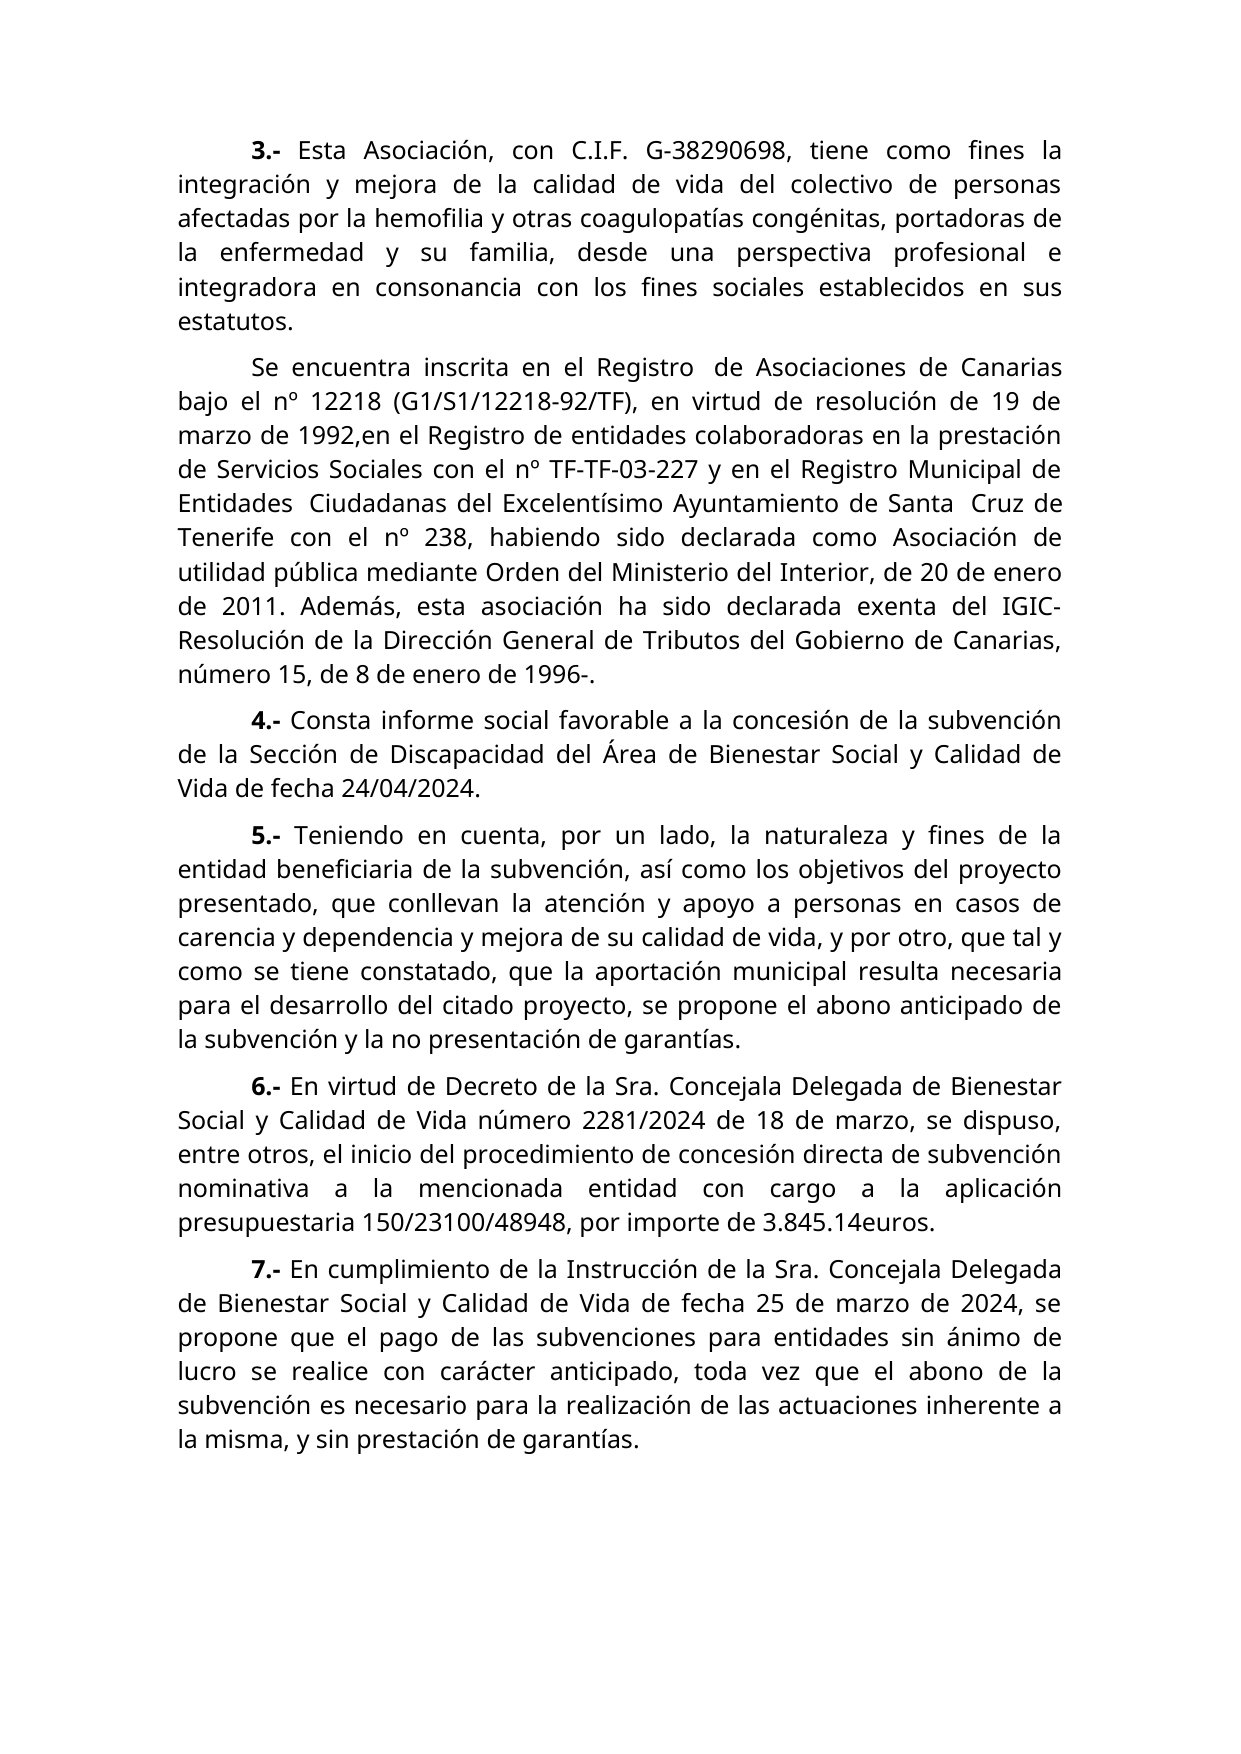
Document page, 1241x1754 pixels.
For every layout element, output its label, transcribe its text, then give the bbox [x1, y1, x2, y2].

text Se encuentra inscrita en el Registro de Asociaciones de Canarias bajo el nº 12218 (G1/S1/12218-92/TF), en virtud de resolución de 19 de marzo de 1992,en el Registro de entidades colaboradoras en la prestación de Servicios Sociales con el nº TF-TF-03-227 y en el Registro Municipal de Entidades Ciudadanas del Excelentísimo Ayuntamiento de Santa Cruz de Tenerife con el nº 238, habiendo sido declarada como Asociación de utilidad pública mediante Orden del Ministerio del Interior, de 20 de enero de 2011. Además, esta asociación ha sido declarada exenta del IGIC- Resolución de la Dirección General de Tributos del Gobierno de Canarias, número 15, de 8 de enero de 1996-. [177, 350, 1063, 690]
text 5.- Teniendo en cuenta, por un lado, la naturaleza y fines de la entidad beneficiaria de la subvención, así como los objetivos del proyecto presentado, que conllevan la atención y apoyo a personas en casos de carencia y dependencia y mejora de su calidad de vida, y por otro, que tal y como se tiene constatado, que la aportación municipal resulta necesaria para el desarrollo del citado proyecto, se propone el abono anticipado de la subvención y la no presentación de garantías. [177, 818, 1063, 1056]
text 6.- En virtud de Decreto de la Sra. Concejala Delegada de Bienestar Social y Calidad de Vida número 2281/2024 de 18 de marzo, se dispuso, entre otros, el inicio del procedimiento de concesión directa de subvención nominativa a la mencionada entidad con cargo a la aplicación presupuestaria 150/23100/48948, por importe de 3.845.14euros. [177, 1068, 1063, 1239]
text 7.- En cumplimiento de la Instrucción de la Sra. Concejala Delegada de Bienestar Social y Calidad de Vida de fecha 25 de marzo de 2024, se propone que el pago de las subvenciones para entidades sin ánimo de lucro se realice con carácter anticipado, toda vez que el abono de la subvención es necesario para la realización de las actuaciones inherente a la misma, y sin prestación de garantías. [177, 1251, 1063, 1456]
text 3.- Esta Asociación, con C.I.F. G-38290698, tiene como fines la integración y mejora de la calidad de vida del colectivo de personas afectadas por la hemofilia y otras coagulopatías congénitas, portadoras de la enfermedad y su familia, desde una perspectiva profesional e integradora en consonancia con los fines sociales establecidos en sus estatutos. [177, 133, 1063, 337]
text 4.- Consta informe social favorable a la concesión de la subvención de la Sección de Discapacidad del Área de Bienestar Social y Calidad de Vida de fecha 24/04/2024. [177, 703, 1063, 805]
